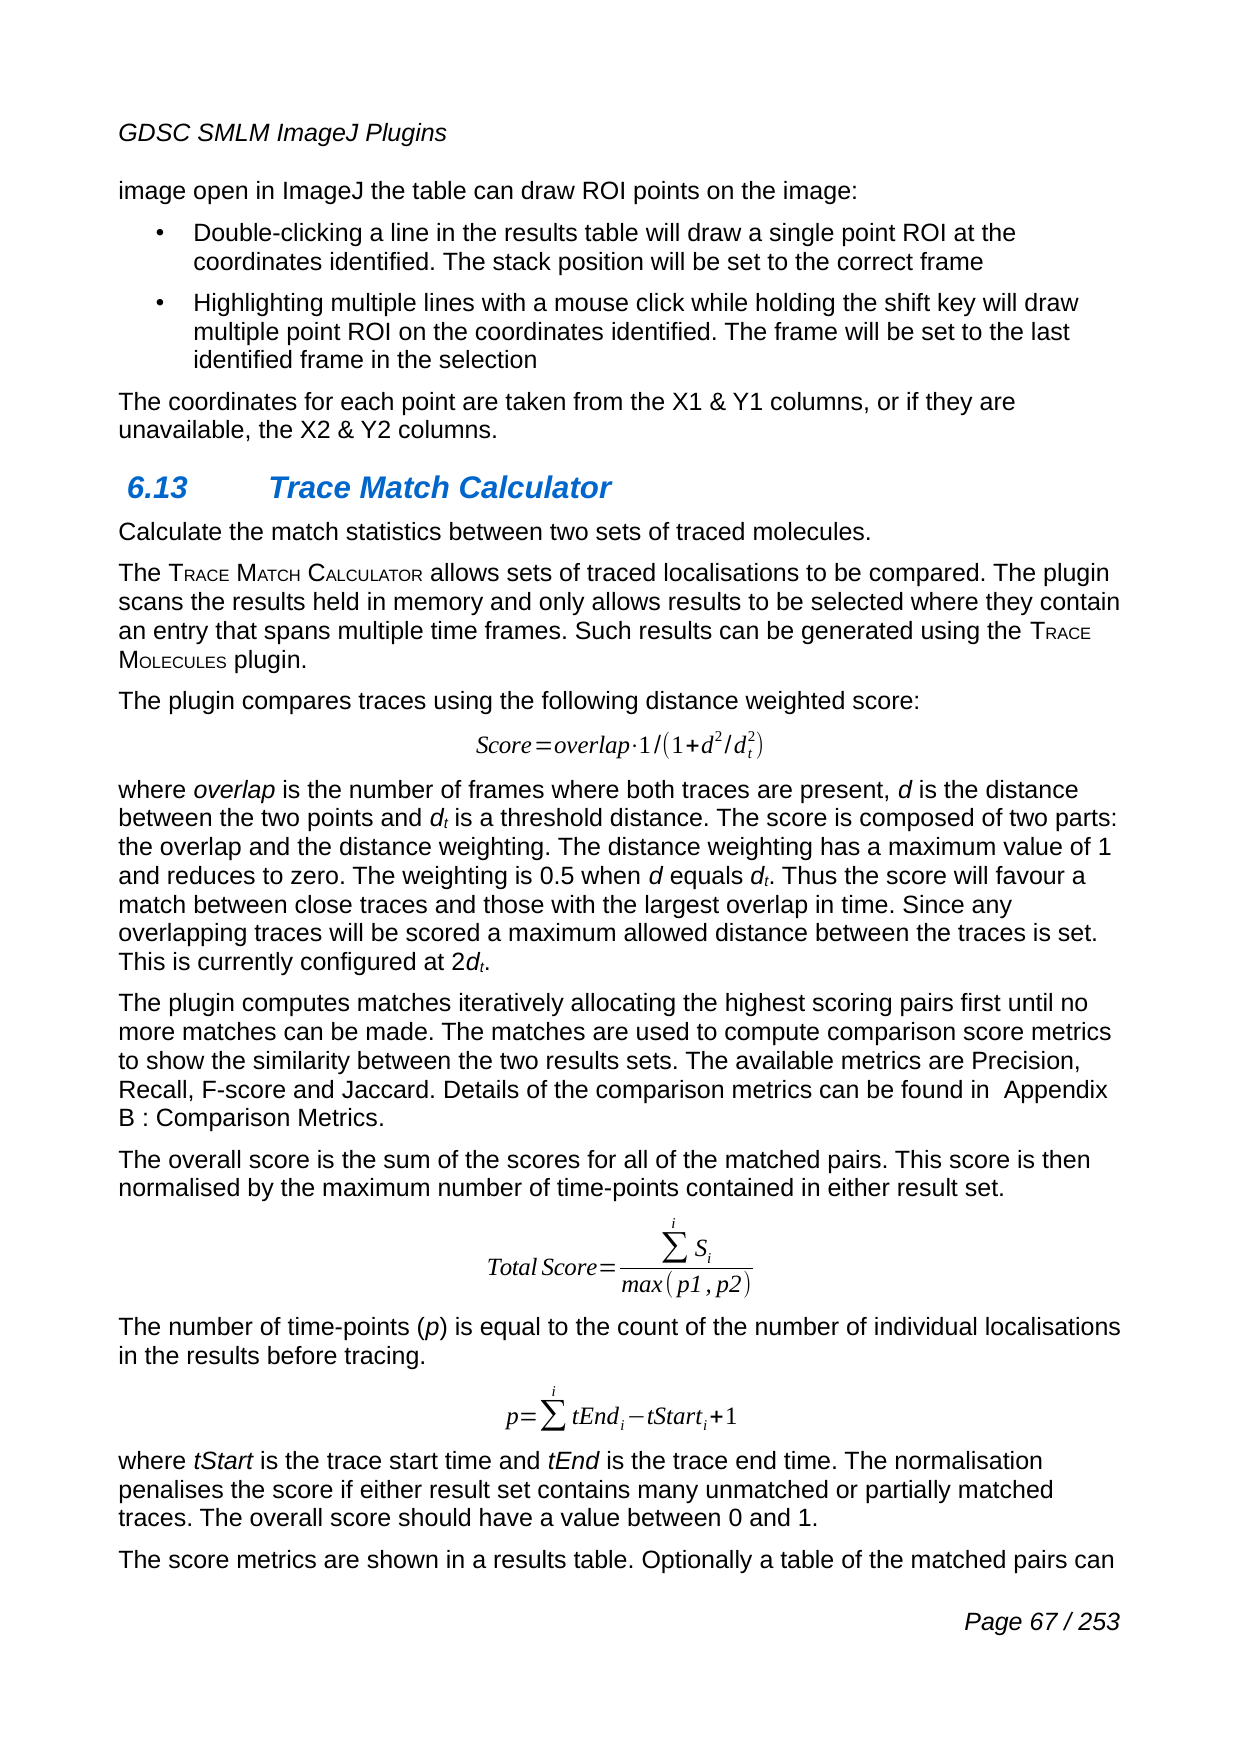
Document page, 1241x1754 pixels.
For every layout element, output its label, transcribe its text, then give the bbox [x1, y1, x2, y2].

list Highlighting multiple lines with a mouse click while holding the shift key will draw multiple point ROI on the coordinates identified. The frame will be set to the last identified frame in the selection [156, 288, 1122, 374]
text The coordinates for each point are taken from the X1 & Y1 columns, or if they are unavailable, the X2 & Y2 columns. [118, 387, 1122, 444]
text image open in ImageJ the table can draw ROI points on the image: [118, 176, 1122, 205]
text The plugin computes matches iteratively allocating the highest scoring pairs first until no more matches can be made. The matches are used to compute comparison score metrics to show the similarity between the two results sets. The available metrics are Precision, Recall, F-score and Jaccard. Details of the comparison metrics can be found in Appendix B : Comparison Metrics. [118, 988, 1122, 1132]
list Double-clicking a line in the results table will draw a single point ROI at the coordinates identified. The stack position will be set to the correct frame [156, 218, 1122, 275]
text The Trace Match Calculator allows sets of traced localisations to be compared. The plugin scans the results held in memory and only allows results to be selected where they contain an entry that spans multiple time frames. Such results can be generated using the Trace Molecules plugin. [118, 558, 1122, 673]
text where tStart is the trace start time and tEnd is the trace end time. The normalisation penalises the score if either result set contains many unmatched or partially matched traces. The overall score should have a value between 0 and 1. [118, 1446, 1122, 1532]
text The score metrics are shown in a results table. Optionally a table of the matched pairs can [118, 1545, 1122, 1573]
text where overlap is the number of frames where both traces are present, d is the distance between the two points and dt is a threshold distance. The score is composed of two parts: the overlap and the distance weighting. The distance weighting has a maximum value of 1 and reduces to zero. The weighting is 0.5 when d equals dt. Thus the score will favour a match between close traces and those with the largest overlap in time. Since any overlapping traces will be scored a maximum allowed distance between the traces is set. This is currently configured at 2dt. [118, 775, 1122, 976]
subtitle Trace Match Calculator [118, 469, 1122, 505]
text The plugin compares traces using the following distance weighted score: [118, 686, 1122, 715]
text The number of time-points (p) is equal to the count of the number of individual localisations in the results before tracing. [118, 1312, 1122, 1369]
text The overall score is the sum of the scores for all of the matched pairs. This score is then normalised by the maximum number of time-points contained in either result set. [118, 1145, 1122, 1202]
text Calculate the match statistics between two sets of traced molecules. [118, 517, 1122, 546]
